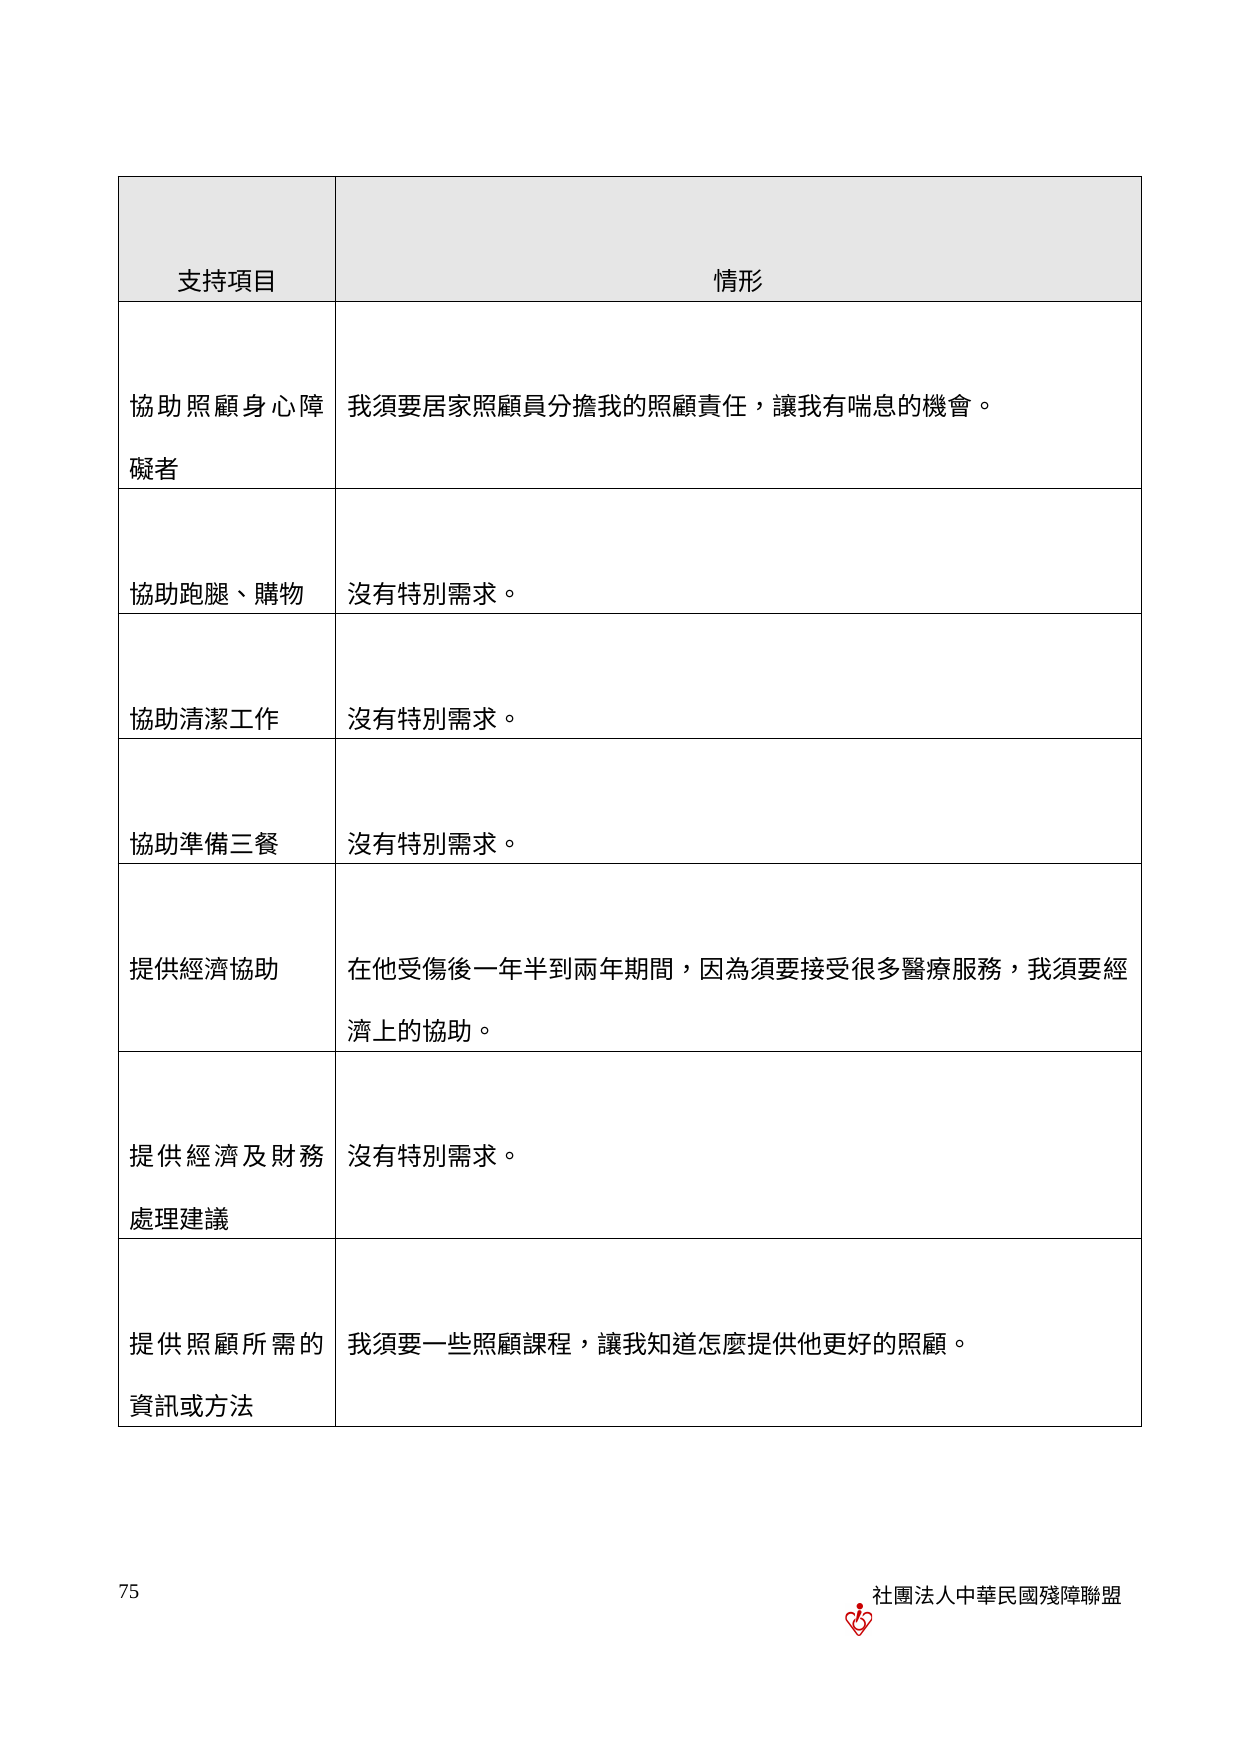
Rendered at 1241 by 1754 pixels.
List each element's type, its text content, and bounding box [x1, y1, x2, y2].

table_cell 沒有特別需求。 [336, 614, 1141, 738]
table_header 情形 [336, 177, 1141, 301]
table_cell 協助準備三餐 [119, 739, 335, 863]
table_cell 我須要一些照顧課程，讓我知道怎麼提供他更好的照顧。 [336, 1239, 1141, 1426]
table_cell 在他受傷後一年半到兩年期間，因為須要接受很多醫療服務，我須要經濟上的協助。 [336, 864, 1141, 1051]
table_cell 提供經濟及財務處理建議 [119, 1052, 335, 1238]
table_cell 沒有特別需求。 [336, 739, 1141, 863]
table_cell 沒有特別需求。 [336, 489, 1141, 613]
table_cell 沒有特別需求。 [336, 1052, 1141, 1238]
table_header 支持項目 [119, 177, 335, 301]
table_cell 協助跑腿、購物 [119, 489, 335, 613]
table_cell 協助清潔工作 [119, 614, 335, 738]
table_cell 提供照顧所需的資訊或方法 [119, 1239, 335, 1426]
table_cell 提供經濟協助 [119, 864, 335, 1051]
table_cell 我須要居家照顧員分擔我的照顧責任，讓我有喘息的機會。 [336, 302, 1141, 488]
table_cell 協助照顧身心障礙者 [119, 302, 335, 488]
